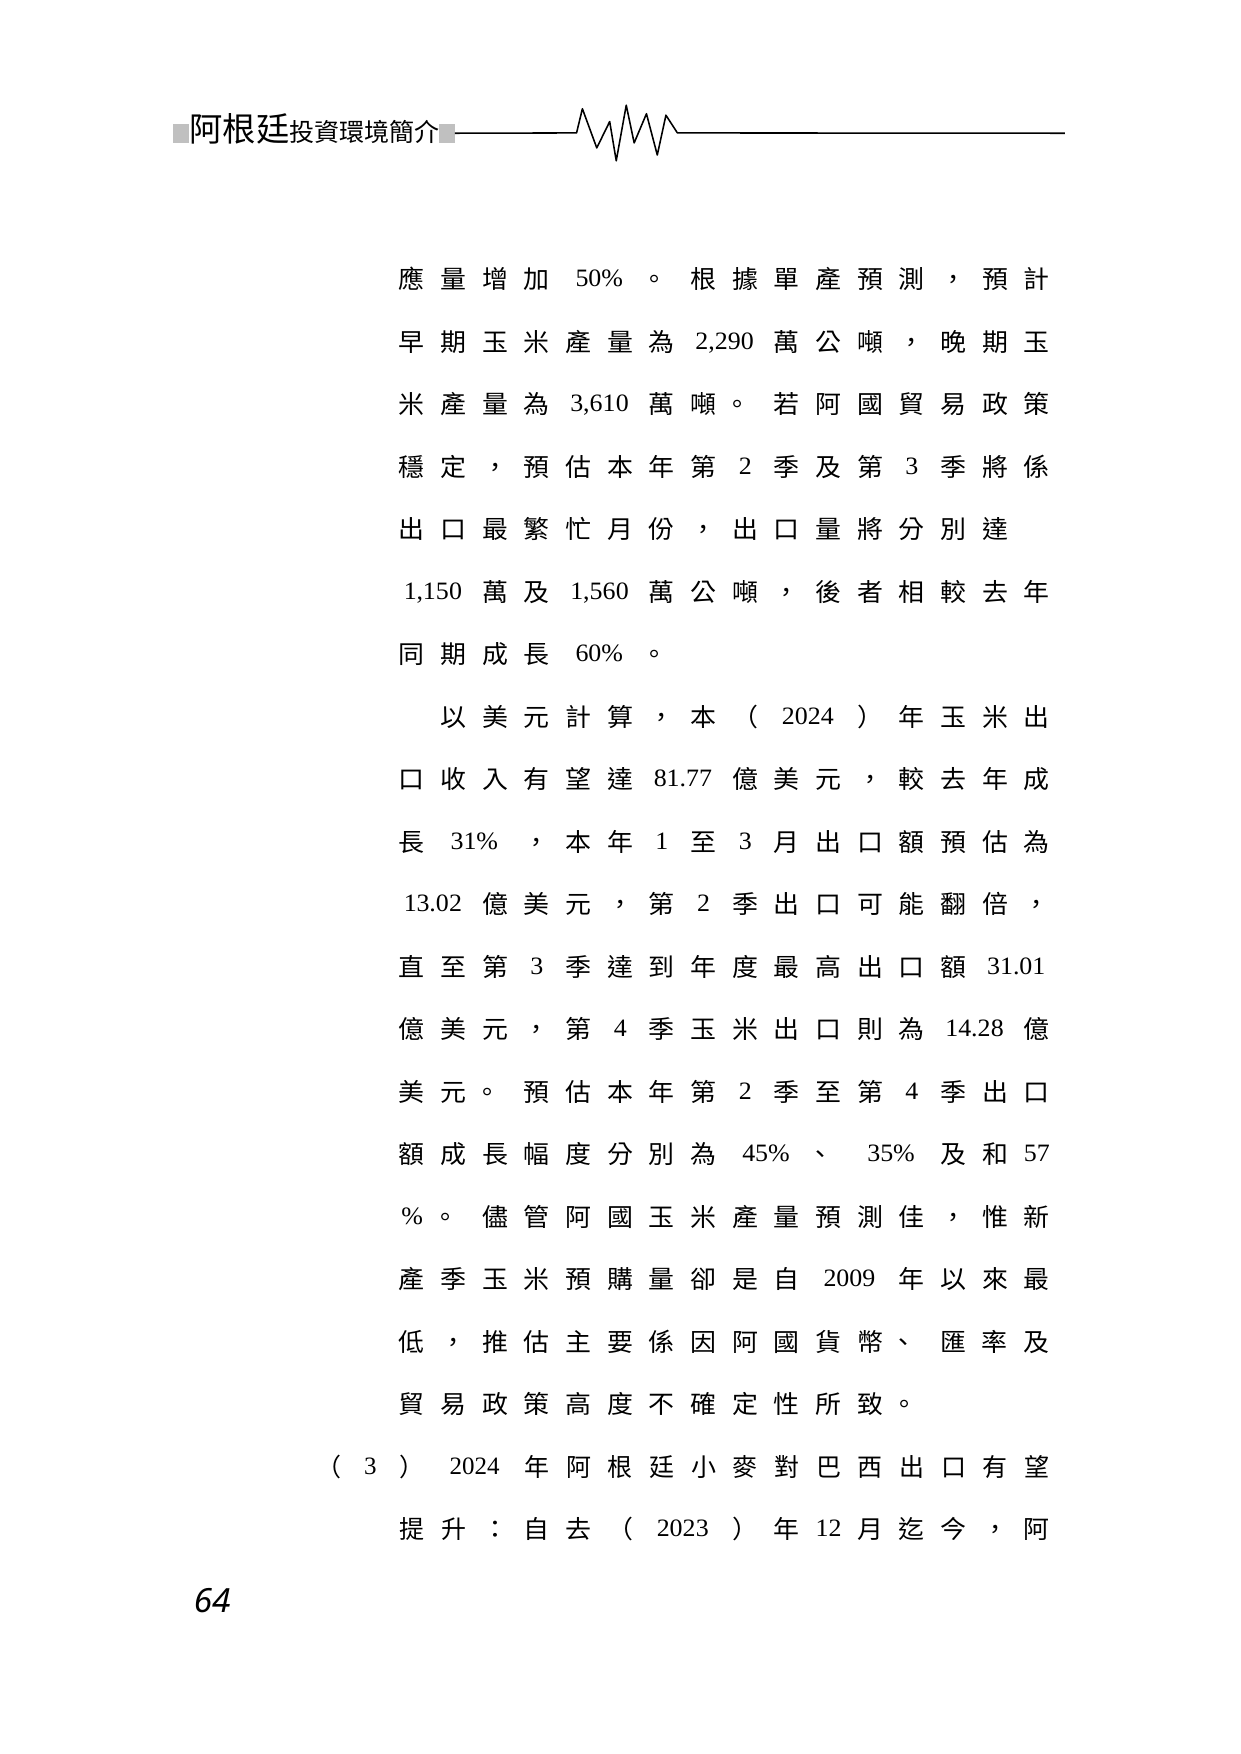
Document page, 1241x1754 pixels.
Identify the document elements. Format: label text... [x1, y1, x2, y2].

text 以美元計算，本（2024）年玉米出口收入有望達81.77億美元，較去年成長31%，本年1至3月出口額預估為13.02億美元，第2季出口可能翻倍，直至第3季達到年度最高出口額31.01億美元，第4季玉米出口則為14.28億美元。預估本年第2季至第4季出口額成長幅度分別為45%、35%及和57%。儘管阿國玉米產量預測佳，惟新產季玉米預購量卻是自2009年以來最低，推估主要係因阿國貨幣、匯率及貿易政策高度不確定性所致。 [367, 674, 1058, 1424]
text （3）2024年阿根廷小麥對巴西出口有望提升：自去（2023）年12月迄今，阿 [306, 1424, 1058, 1549]
text 應量增加50%。根據單產預測，預計早期玉米產量為2,290萬公噸，晚期玉米產量為3,610萬噸。若阿國貿易政策穩定，預估本年第2季及第3季將係出口最繁忙月份，出口量將分別達1,150萬及1,560萬公噸，後者相較去年同期成長60%。 [306, 236, 1058, 674]
